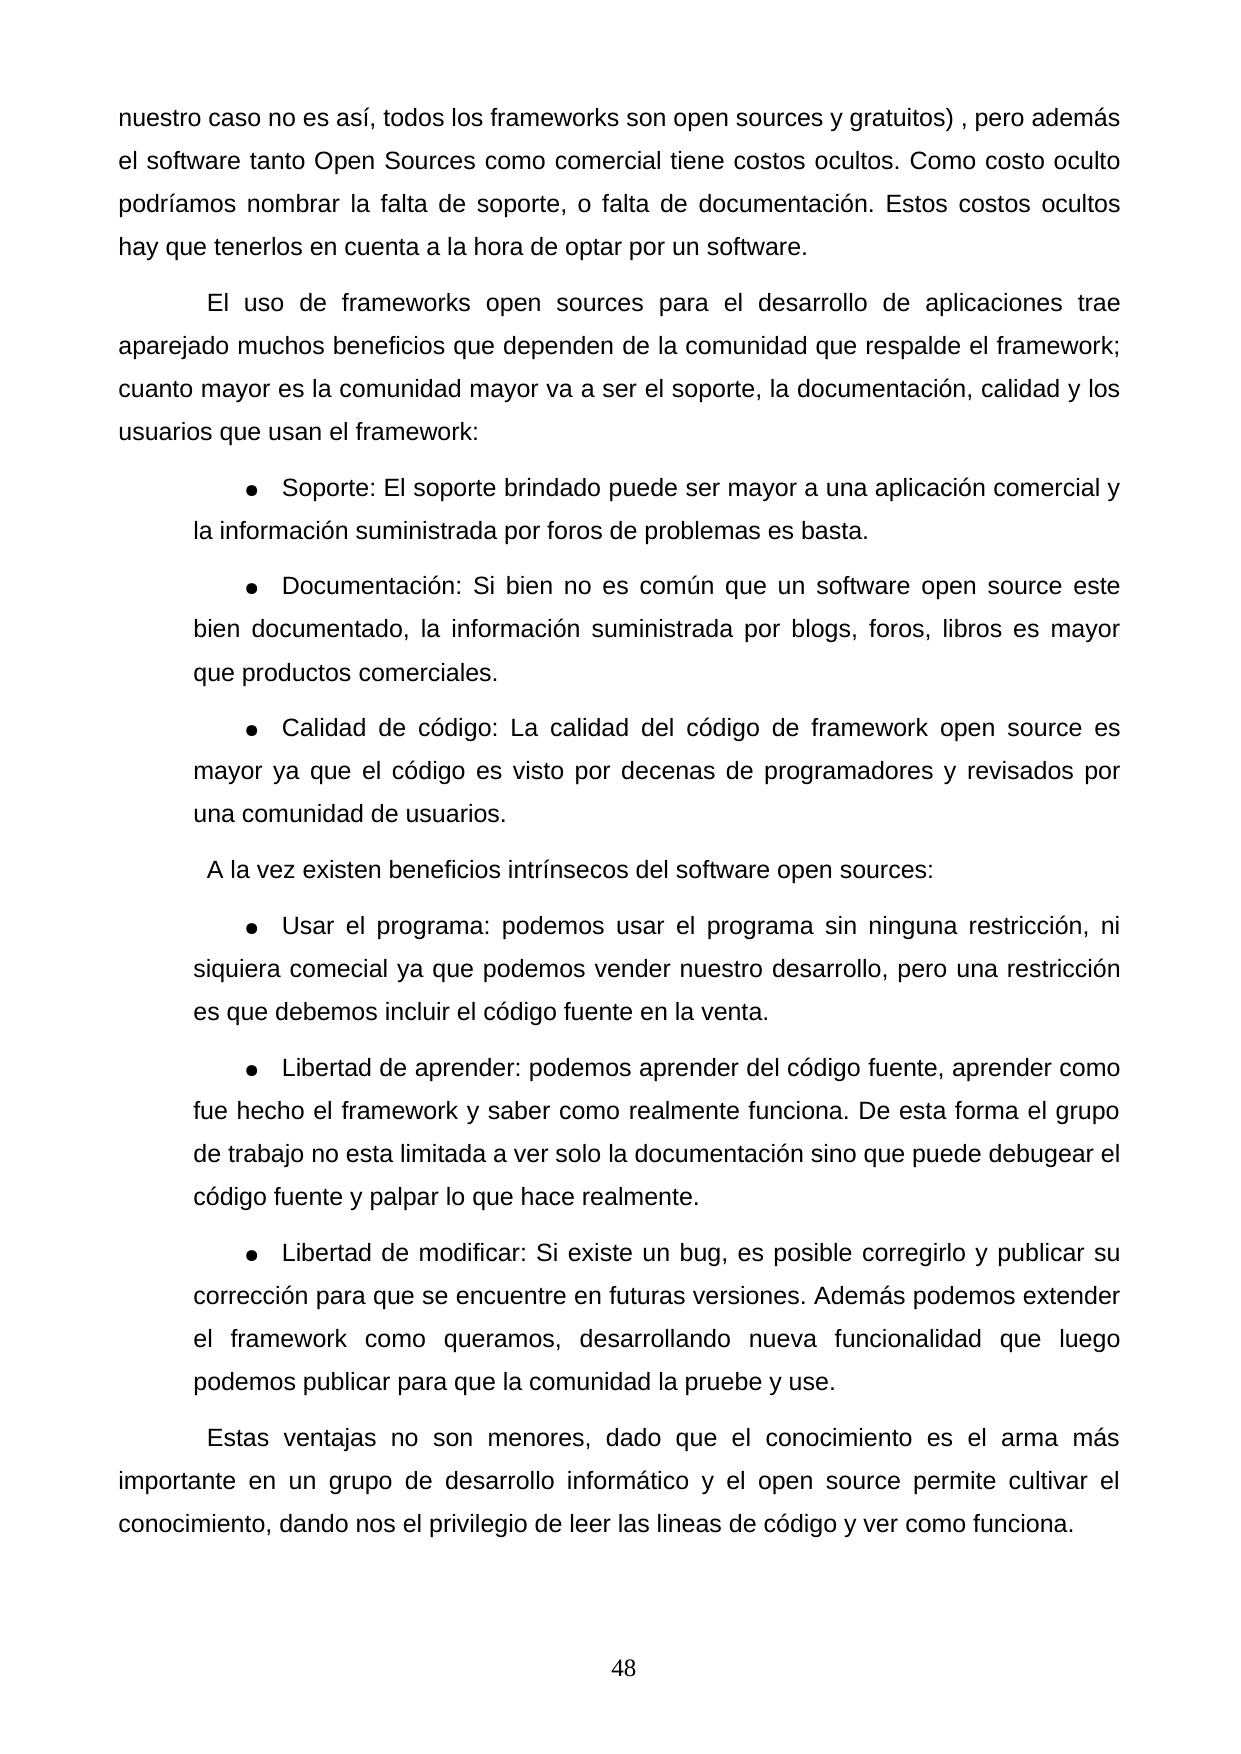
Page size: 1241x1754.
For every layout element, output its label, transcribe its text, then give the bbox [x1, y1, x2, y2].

text Estas ventajas no son menores, dado que el conocimiento es el arma más importante en un grupo de desarrollo informático y el open source permite cultivar el conocimiento, dando nos el privilegio de leer las lineas de código y ver como funciona. [118, 1423, 1122, 1538]
list Soporte: El soporte brindado puede ser mayor a una aplicación comercial y la información suministrada por foros de problemas es basta. [156, 473, 1122, 544]
list Documentación: Si bien no es común que un software open source este bien documentado, la información suministrada por blogs, foros, libros es mayor que productos comerciales. [156, 571, 1122, 686]
text El uso de frameworks open sources para el desarrollo de aplicaciones trae aparejado muchos beneficios que dependen de la comunidad que respalde el framework; cuanto mayor es la comunidad mayor va a ser el soporte, la documentación, calidad y los usuarios que usan el framework: [118, 288, 1122, 446]
list Libertad de modificar: Si existe un bug, es posible corregirlo y publicar su corrección para que se encuentre en futuras versiones. Además podemos extender el framework como queramos, desarrollando nueva funcionalidad que luego podemos publicar para que la comunidad la pruebe y use. [156, 1238, 1122, 1396]
list Libertad de aprender: podemos aprender del código fuente, aprender como fue hecho el framework y saber como realmente funciona. De esta forma el grupo de trabajo no esta limitada a ver solo la documentación sino que puede debugear el código fuente y palpar lo que hace realmente. [156, 1053, 1122, 1211]
list Calidad de código: La calidad del código de framework open source es mayor ya que el código es visto por decenas de programadores y revisados por una comunidad de usuarios. [156, 713, 1122, 828]
list Usar el programa: podemos usar el programa sin ninguna restricción, ni siquiera comecial ya que podemos vender nuestro desarrollo, pero una restricción es que debemos incluir el código fuente en la venta. [156, 911, 1122, 1026]
text A la vez existen beneficios intrínsecos del software open sources: [118, 855, 1122, 884]
text nuestro caso no es así, todos los frameworks son open sources y gratuitos) , pero además el software tanto Open Sources como comercial tiene costos ocultos. Como costo oculto podríamos nombrar la falta de soporte, o falta de documentación. Estos costos ocultos hay que tenerlos en cuenta a la hora de optar por un software. [118, 103, 1122, 261]
